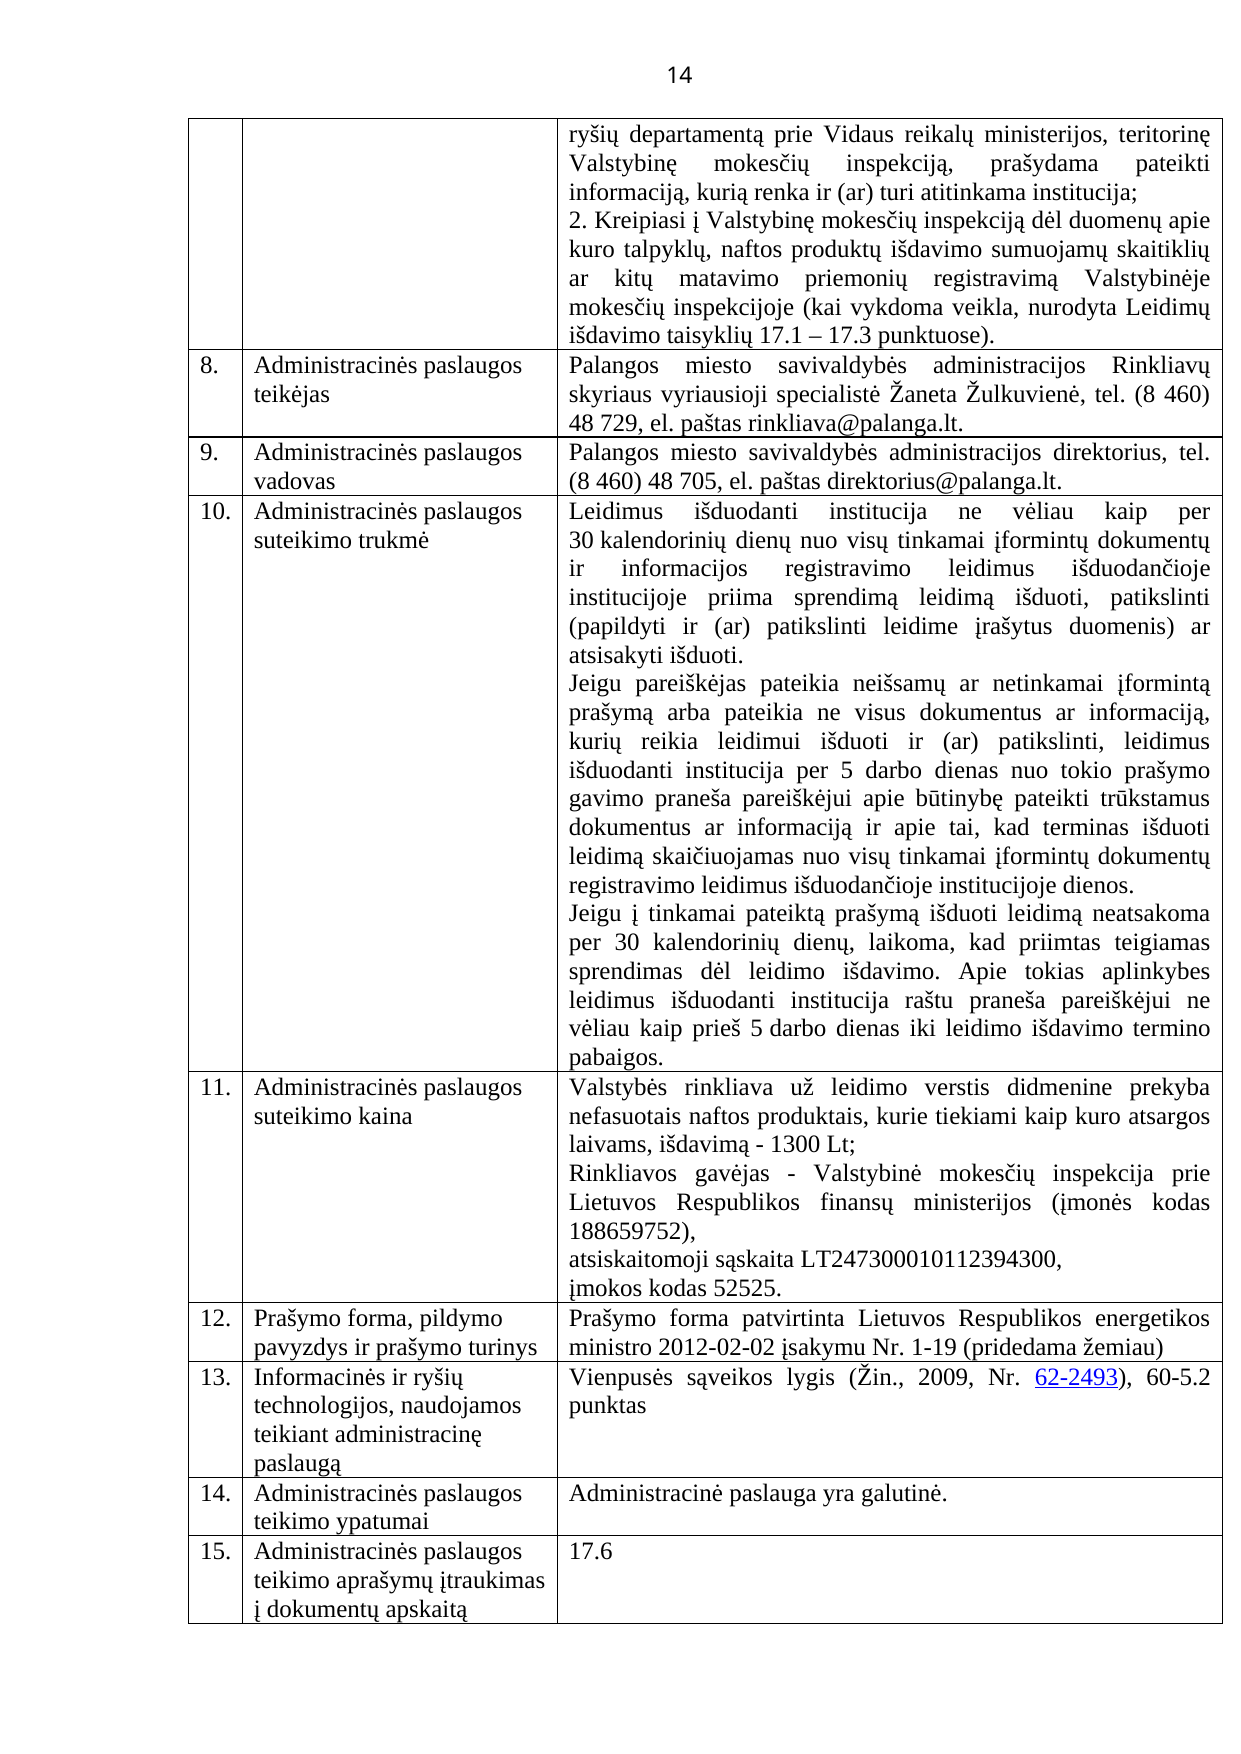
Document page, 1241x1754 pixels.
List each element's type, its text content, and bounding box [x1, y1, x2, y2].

table_cell Prašymo forma patvirtinta Lietuvos Respublikos energetikos ministro 2012-02-02 įsakymu Nr. 1-19 (pridedama žemiau) [558, 1303, 1222, 1361]
table_cell Palangos miesto savivaldybės administracijos Rinkliavų skyriaus vyriausioji specialistė Žaneta Žulkuvienė, tel. (8 460) 48 729, el. paštas rinkliava@palanga.lt. [558, 350, 1222, 436]
table_cell 14. [189, 1478, 242, 1535]
table_cell 8. [189, 350, 242, 436]
table_cell Administracinės paslaugos teikimo ypatumai [243, 1478, 557, 1535]
table_cell 15. [189, 1536, 242, 1622]
table_cell 13. [189, 1362, 242, 1477]
table_cell 10. [189, 496, 242, 1071]
table_cell 11. [189, 1072, 242, 1302]
table_cell 17.6 [558, 1536, 1222, 1622]
table_cell 12. [189, 1303, 242, 1361]
table_cell Administracinės paslaugos suteikimo kaina [243, 1072, 557, 1302]
table_cell Administracinės paslaugos vadovas [243, 438, 557, 495]
table_cell Administracinės paslaugos suteikimo trukmė [243, 496, 557, 1071]
table_cell ryšių departamentą prie Vidaus reikalų ministerijos, teritorinę Valstybinę mokesčių inspekciją, prašydama pateikti informaciją, kurią renka ir (ar) turi atitinkama institucija; 2. Kreipiasi į Valstybinę mokesčių inspekciją dėl duomenų apie kuro talpyklų, naftos produktų išdavimo sumuojamų skaitiklių ar kitų matavimo priemonių registravimą Valstybinėje mokesčių inspekcijoje (kai vykdoma veikla, nurodyta Leidimų išdavimo taisyklių 17.1 – 17.3 punktuose). [558, 119, 1222, 349]
table_cell Administracinės paslaugos teikėjas [243, 350, 557, 436]
table_cell Leidimus išduodanti institucija ne vėliau kaip per 30 kalendorinių dienų nuo visų tinkamai įformintų dokumentų ir informacijos registravimo leidimus išduodančioje institucijoje priima sprendimą leidimą išduoti, patikslinti (papildyti ir (ar) patikslinti leidime įrašytus duomenis) ar atsisakyti išduoti. Jeigu pareiškėjas pateikia neišsamų ar netinkamai įformintą prašymą arba pateikia ne visus dokumentus ar informaciją, kurių reikia leidimui išduoti ir (ar) patikslinti, leidimus išduodanti institucija per 5 darbo dienas nuo tokio prašymo gavimo praneša pareiškėjui apie būtinybę pateikti trūkstamus dokumentus ar informaciją ir apie tai, kad terminas išduoti leidimą skaičiuojamas nuo visų tinkamai įformintų dokumentų registravimo leidimus išduodančioje institucijoje dienos. Jeigu į tinkamai pateiktą prašymą išduoti leidimą neatsakoma per 30 kalendorinių dienų, laikoma, kad priimtas teigiamas sprendimas dėl leidimo išdavimo. Apie tokias aplinkybes leidimus išduodanti institucija raštu praneša pareiškėjui ne vėliau kaip prieš 5 darbo dienas iki leidimo išdavimo termino pabaigos. [558, 496, 1222, 1071]
table_cell Vienpusės sąveikos lygis (Žin., 2009, Nr. 62-2493), 60-5.2 punktas [558, 1362, 1222, 1477]
table_cell Administracinė paslauga yra galutinė. [558, 1478, 1222, 1535]
table_cell [189, 119, 242, 349]
table_cell Administracinės paslaugos teikimo aprašymų įtraukimas į dokumentų apskaitą [243, 1536, 557, 1622]
table_cell [243, 119, 557, 349]
table_cell Informacinės ir ryšių technologijos, naudojamos teikiant administracinę paslaugą [243, 1362, 557, 1477]
table_cell Valstybės rinkliava už leidimo verstis didmenine prekyba nefasuotais naftos produktais, kurie tiekiami kaip kuro atsargos laivams, išdavimą - 1300 Lt; Rinkliavos gavėjas - Valstybinė mokesčių inspekcija prie Lietuvos Respublikos finansų ministerijos (įmonės kodas 188659752), atsiskaitomoji sąskaita LT247300010112394300, įmokos kodas 52525. [558, 1072, 1222, 1302]
table_cell Palangos miesto savivaldybės administracijos direktorius, tel. (8 460) 48 705, el. paštas direktorius@palanga.lt. [558, 438, 1222, 495]
table_cell Prašymo forma, pildymo pavyzdys ir prašymo turinys [243, 1303, 557, 1361]
table_cell 9. [189, 438, 242, 495]
